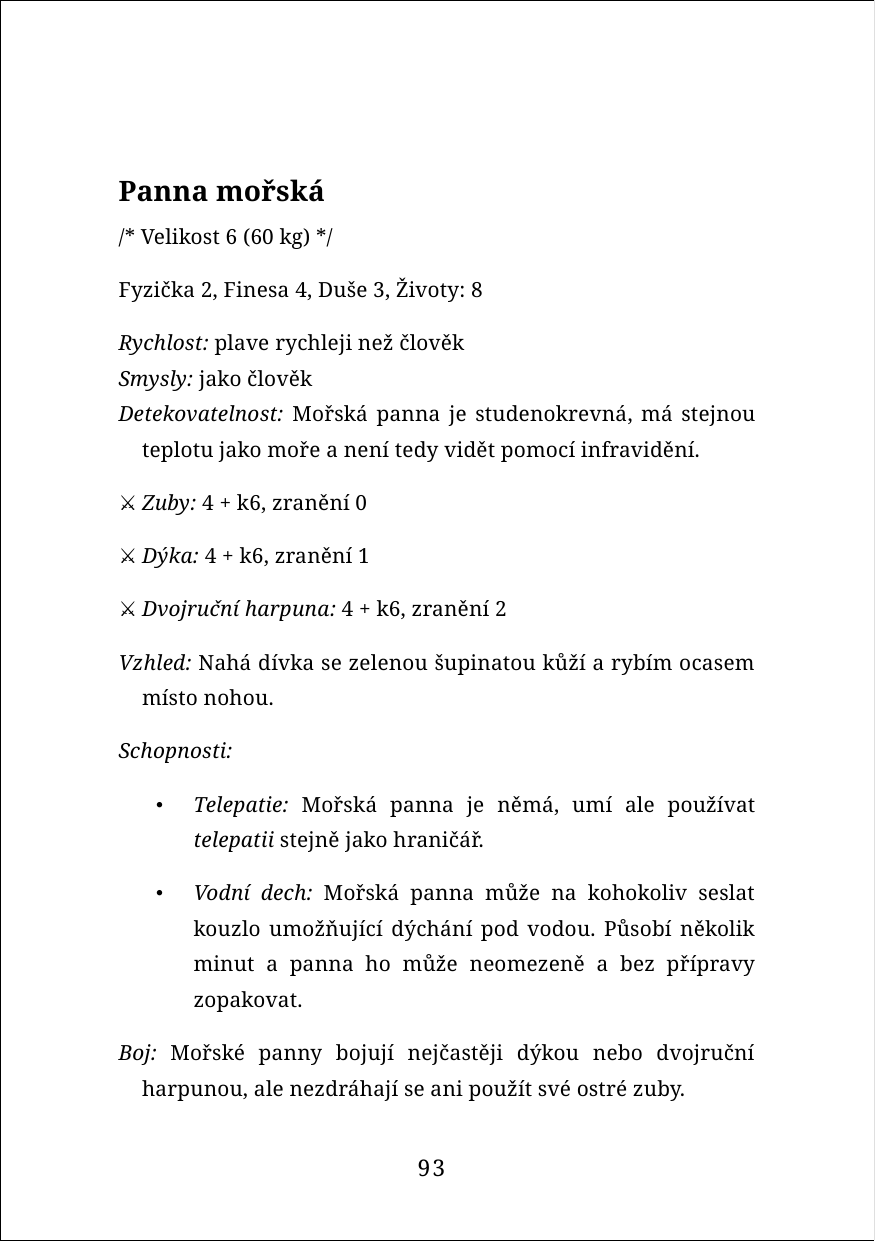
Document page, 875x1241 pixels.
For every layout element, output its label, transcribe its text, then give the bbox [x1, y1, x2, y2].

text /* Velikost 6 (60 kg) */ [118, 222, 756, 250]
text ⚔ Dýka: 4 + k6, zranění 1 [118, 541, 756, 570]
text Detekovatelnost: Mořská panna je studenokrevná, má stejnou teplotu jako moře a není tedy vidět pomocí infravidění. [118, 399, 756, 463]
text Rychlost: plave rychleji než člověk [118, 328, 756, 357]
subtitle Panna mořská [118, 172, 756, 210]
text Smysly: jako člověk [118, 364, 756, 392]
text Fyzička 2, Finesa 4, Duše 3, Životy: 8 [118, 275, 756, 303]
text Boj: Mořské panny bojují nejčastěji dýkou nebo dvojruční harpunou, ale nezdráhají se ani použít své ostré zuby. [118, 1038, 756, 1102]
text ⚔ Dvojruční harpuna: 4 + k6, zranění 2 [118, 594, 756, 623]
text Schopnosti: [118, 737, 756, 765]
text ⚔ Zuby: 4 + k6, zranění 0 [118, 488, 756, 517]
list Vodní dech: Mořská panna může na kohokoliv seslat kouzlo umožňující dýchání pod vodou. Působí několik minut a panna ho může neomezeně a bez přípravy zopakovat. [156, 878, 756, 1013]
text Vzhled: Nahá dívka se zelenou šupinatou kůží a rybím ocasem místo nohou. [118, 648, 756, 712]
list Telepatie: Mořská panna je němá, umí ale používat telepatii stejně jako hraničář. [156, 790, 756, 854]
